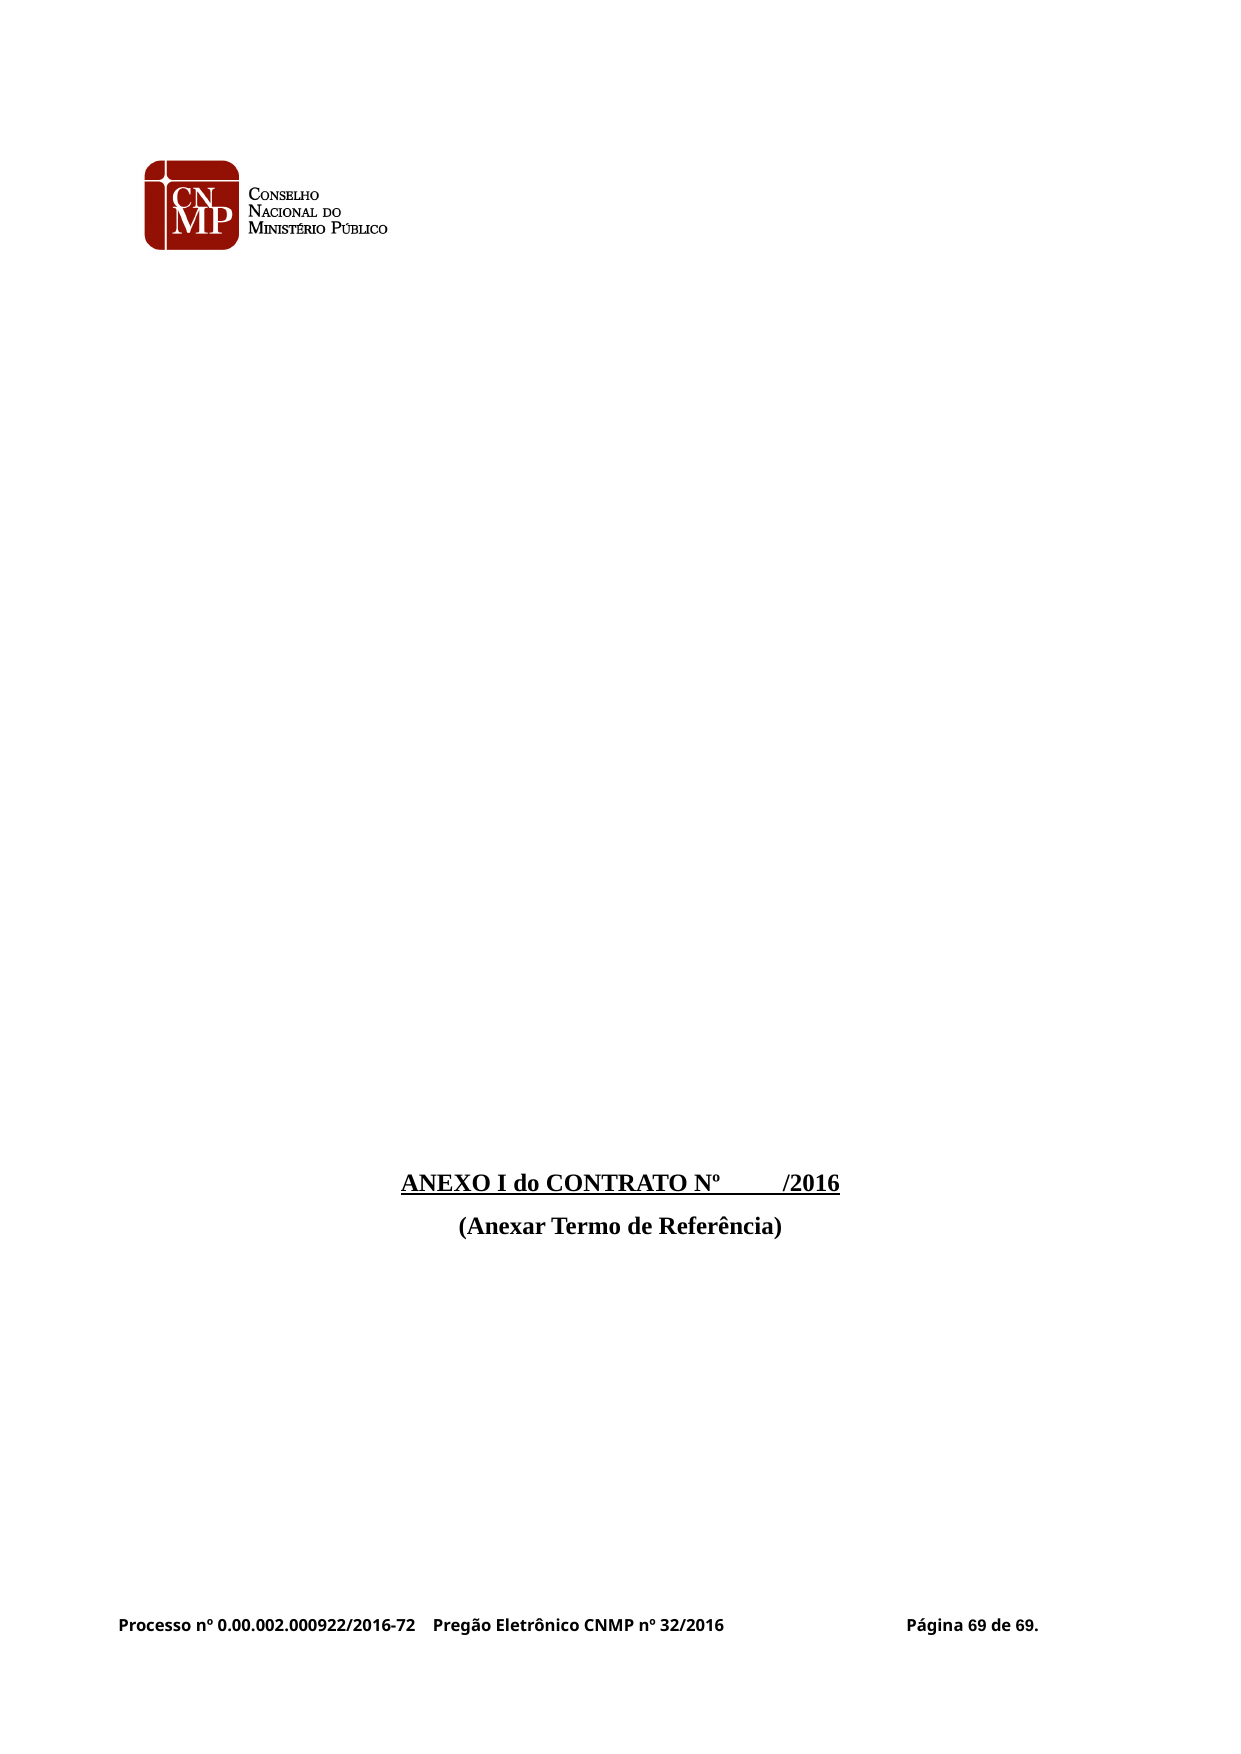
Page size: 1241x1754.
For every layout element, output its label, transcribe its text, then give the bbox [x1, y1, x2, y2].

text (Anexar Termo de Referência) [118, 1211, 1122, 1240]
picture [128, 146, 398, 264]
text ANEXO I do CONTRATO Nº /2016 [118, 1168, 1122, 1197]
